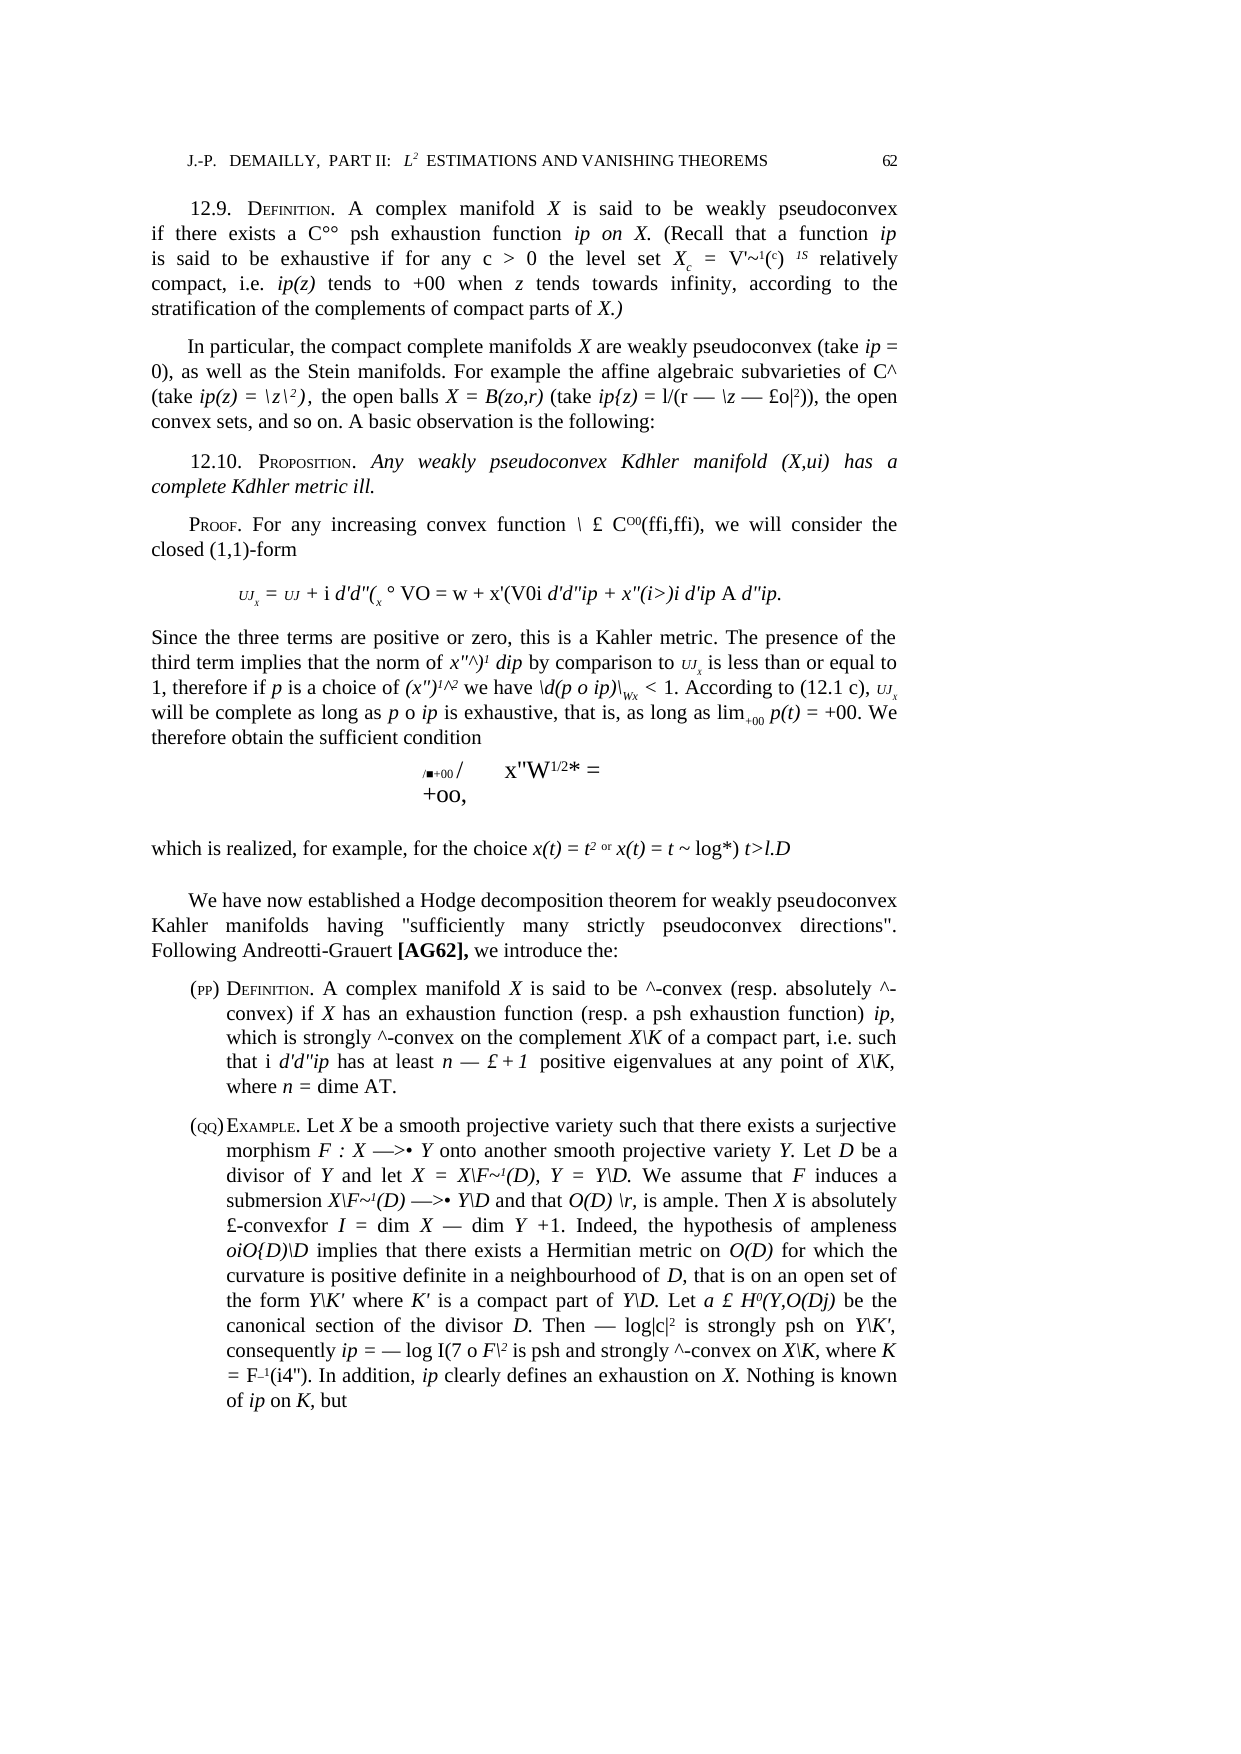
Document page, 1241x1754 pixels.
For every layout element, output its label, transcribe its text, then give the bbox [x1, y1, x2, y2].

text ujx = uj + i d'd"(x ° VO = w + x'(V0i d'd"ip + x"(i>)i d'ip A d"ip. [238, 581, 898, 609]
text We have now established a Hodge decomposition theorem for weakly pseu­doconvex Kahler manifolds having "sufficiently many strictly pseudoconvex direc­tions". Following Andreotti-Grauert [AG62], we introduce the: [151, 887, 897, 962]
list Definition. A complex manifold X is said to be ^-convex (resp. abso­lutely ^-convex) if X has an exhaustion function (resp. a psh exhaustion function) ip, which is strongly ^-convex on the complement X\K of a compact part, i.e. such that i d'd"ip has at least n — £+1 positive eigenvalues at any point of X\K, where n = dime AT. [190, 976, 897, 1098]
text Since the three terms are positive or zero, this is a Kahler metric. The presence of the third term implies that the norm of x"^)1 dip by comparison to ujx is less than or equal to 1, therefore if p is a choice of (x")1^2 we have \d(p o ip)\Wx < 1. According to (12.1 c), ujx will be complete as long as p o ip is exhaustive, that is, as long as lim+00 p(t) = +00. We therefore obtain the sufficient condition [151, 625, 897, 750]
list Example. Let X be a smooth projective variety such that there exists a surjective morphism F : X —>• Y onto another smooth projective variety Y. Let D be a divisor of Y and let X = X\F~1(D), Y = Y\D. We assume that F induces a submersion X\F~1(D) —>• Y\D and that O(D) \r, is ample. Then X is absolutely £-convexfor I = dim X — dim Y +1. Indeed, the hypothesis of ampleness oiO{D)\D implies that there exists a Hermitian metric on O(D) for which the curvature is positive definite in a neighbourhood of D, that is on an open set of the form Y\K' where K' is a compact part of Y\D. Let a £ H0(Y,O(Dj) be the canonical section of the divisor D. Then — log|c|2 is strongly psh on Y\K', consequently ip = — log I(7 o F\2 is psh and strongly ^-convex on X\K, where K = F_1(i4''). In addition, ip clearly defines an exhaustion on X. Nothing is known of ip on K, but [190, 1113, 897, 1413]
text 12.10. Proposition. Any weakly pseudoconvex Kdhler manifold (X,ui) has a complete Kdhler metric ill. [151, 448, 898, 498]
text which is realized, for example, for the choice x(t) = t2 or x(t) = t ~ log*) t>l.D [151, 836, 898, 860]
text 12.9. Definition. A complex manifold X is said to be weakly pseudoconvex if there exists a C°° psh exhaustion function ip on X. (Recall that a function ip is said to be exhaustive if for any c > 0 the level set Xc = V'~1(c) 1S relatively compact, i.e. ip(z) tends to +00 when z tends towards infinity, according to the stratification of the complements of compact parts of X.) [151, 195, 898, 320]
text J.-P. DEMAILLY, PART II: L2 ESTIMATIONS AND VANISHING THEOREMS 62 [187, 150, 898, 169]
text /■+00 / x"W1/2* = +oo, [422, 760, 632, 807]
text Proof. For any increasing convex function \ £ CO0(ffi,ffi), we will consider the closed (1,1)-form [151, 511, 897, 561]
text In particular, the compact complete manifolds X are weakly pseudoconvex (take ip = 0), as well as the Stein manifolds. For example the affine algebraic subvarieties of C^ (take ip(z) = \z\2), the open balls X = B(zo,r) (take ip{z) = l/(r — \z — £o|2)), the open convex sets, and so on. A basic observation is the following: [151, 334, 898, 434]
